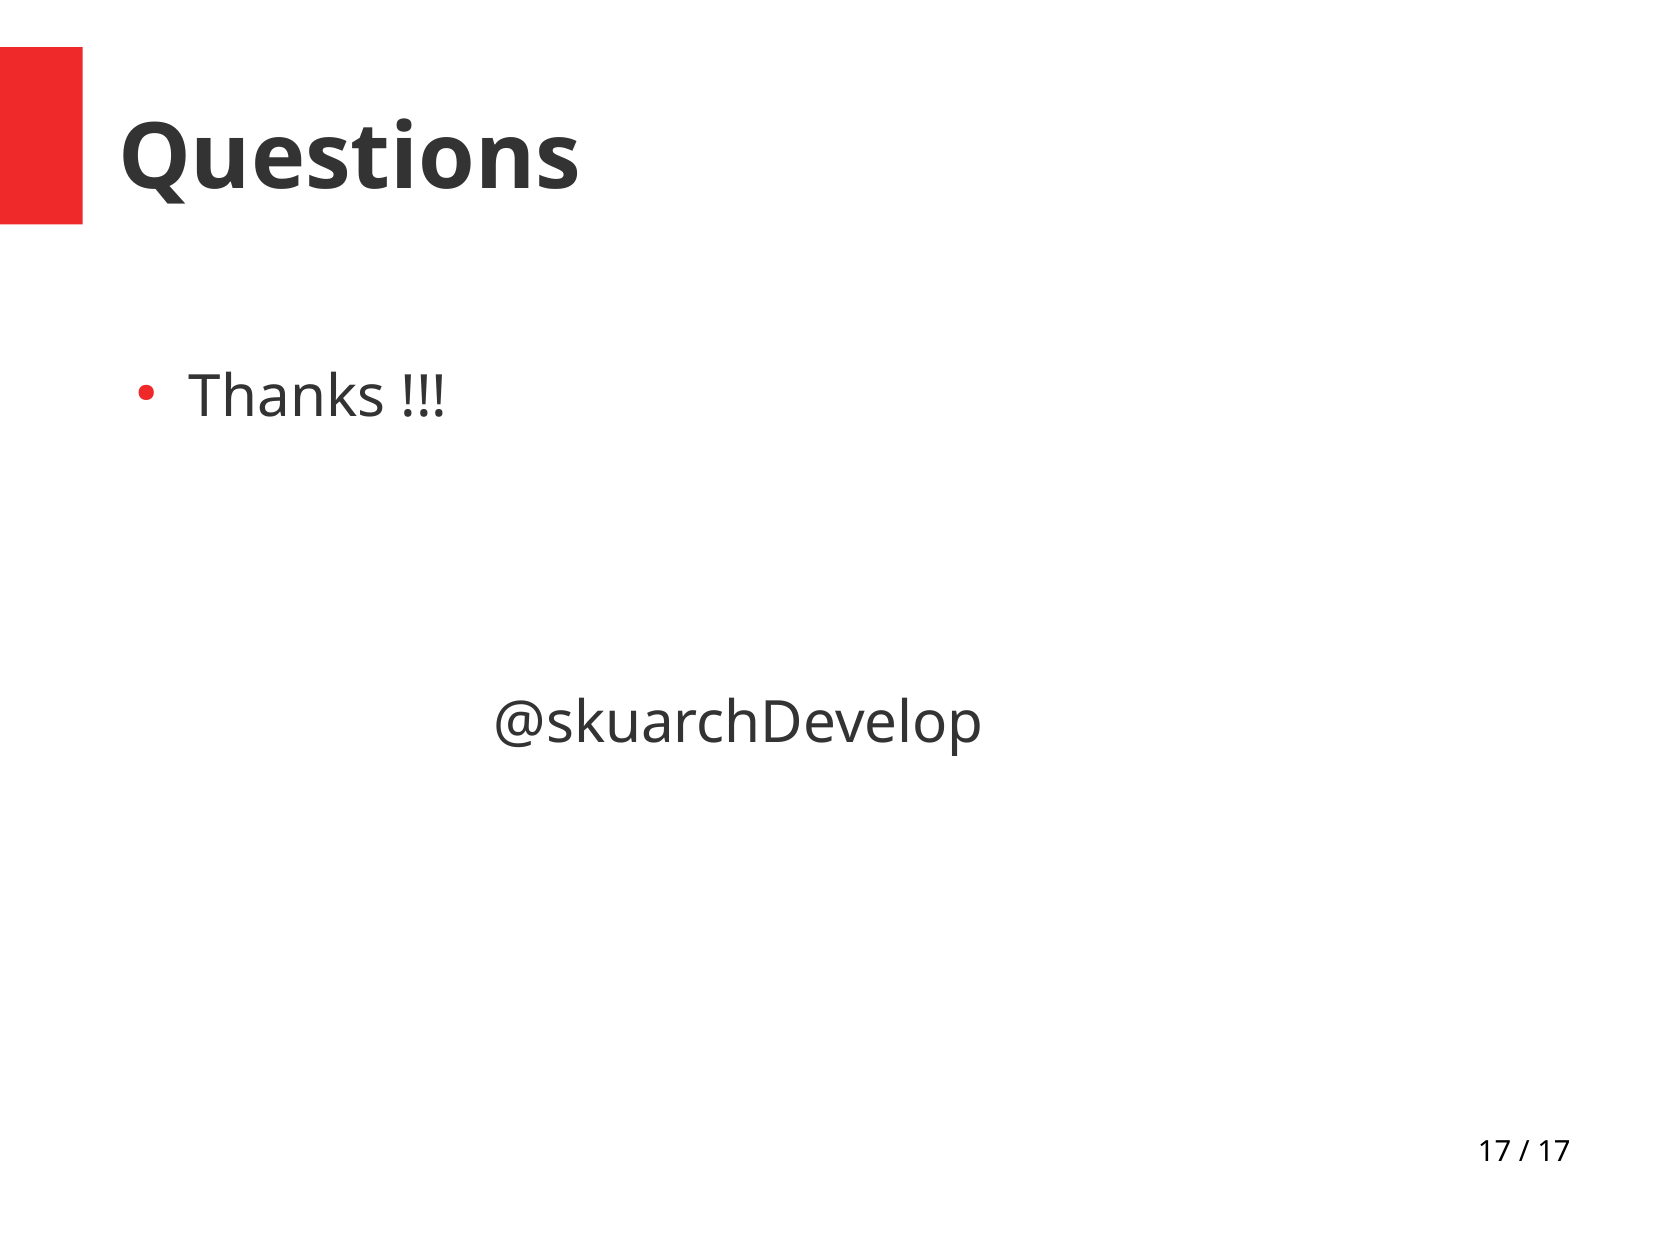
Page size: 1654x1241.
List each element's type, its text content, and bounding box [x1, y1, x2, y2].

title Questions [118, 49, 1571, 257]
list Thanks !!! @skuarchDevelop [118, 354, 1536, 1074]
